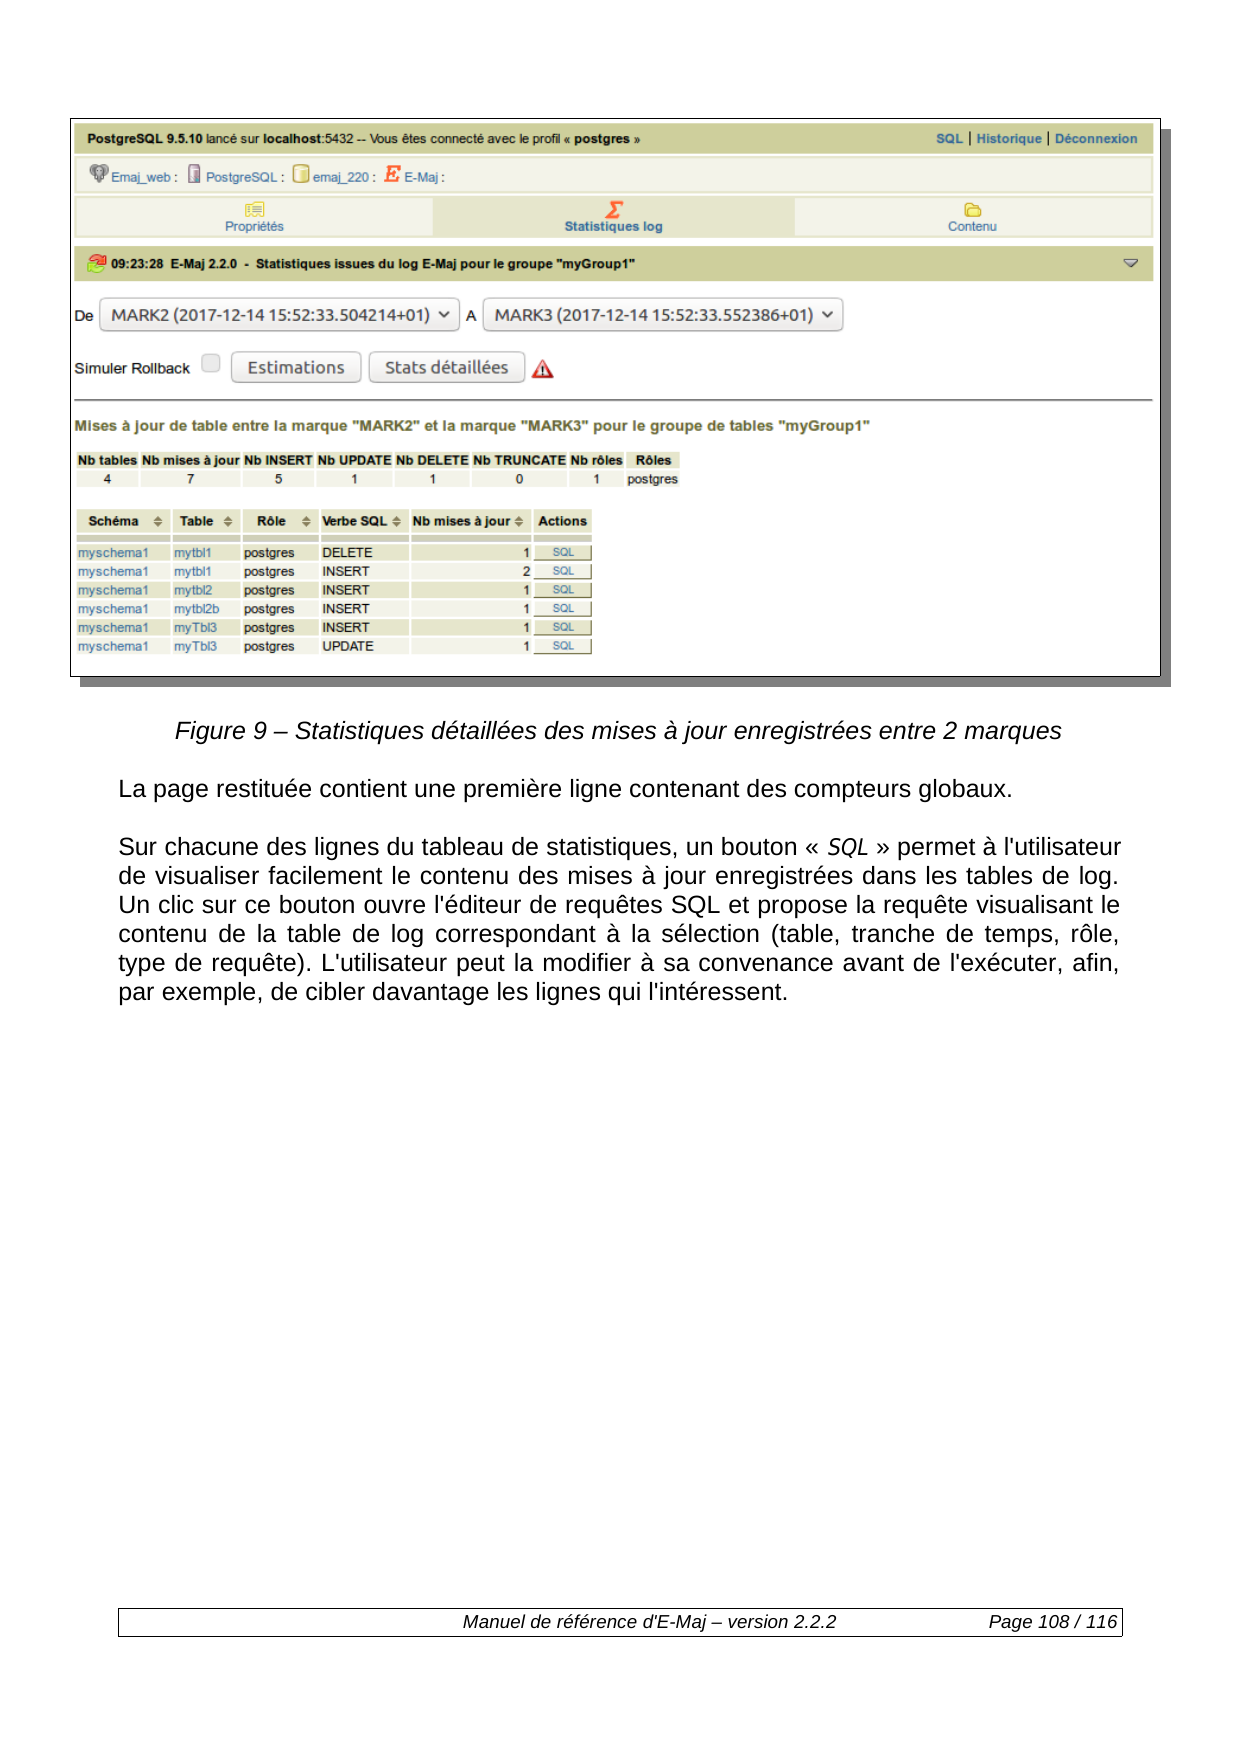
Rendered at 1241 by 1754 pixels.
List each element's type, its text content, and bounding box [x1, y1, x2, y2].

text Figure 9 – Statistiques détaillées des mises à jour enregistrées entre 2 marques [118, 716, 1122, 745]
text La page restituée contient une première ligne contenant des compteurs globaux. [118, 774, 1122, 803]
picture [72, 121, 1157, 673]
text Sur chacune des lignes du tableau de statistiques, un bouton « SQL » permet à l'utilisateur de visualiser facilement le contenu des mises à jour enregistrées dans les tables de log. Un clic sur ce bouton ouvre l'éditeur de requêtes SQL et propose la requête visualisant le contenu de la table de log correspondant à la sélection (table, tranche de temps, rôle, type de requête). L'utilisateur peut la modifier à sa convenance avant de l'exécuter, afin, par exemple, de cibler davantage les lignes qui l'intéressent. [118, 832, 1122, 1006]
